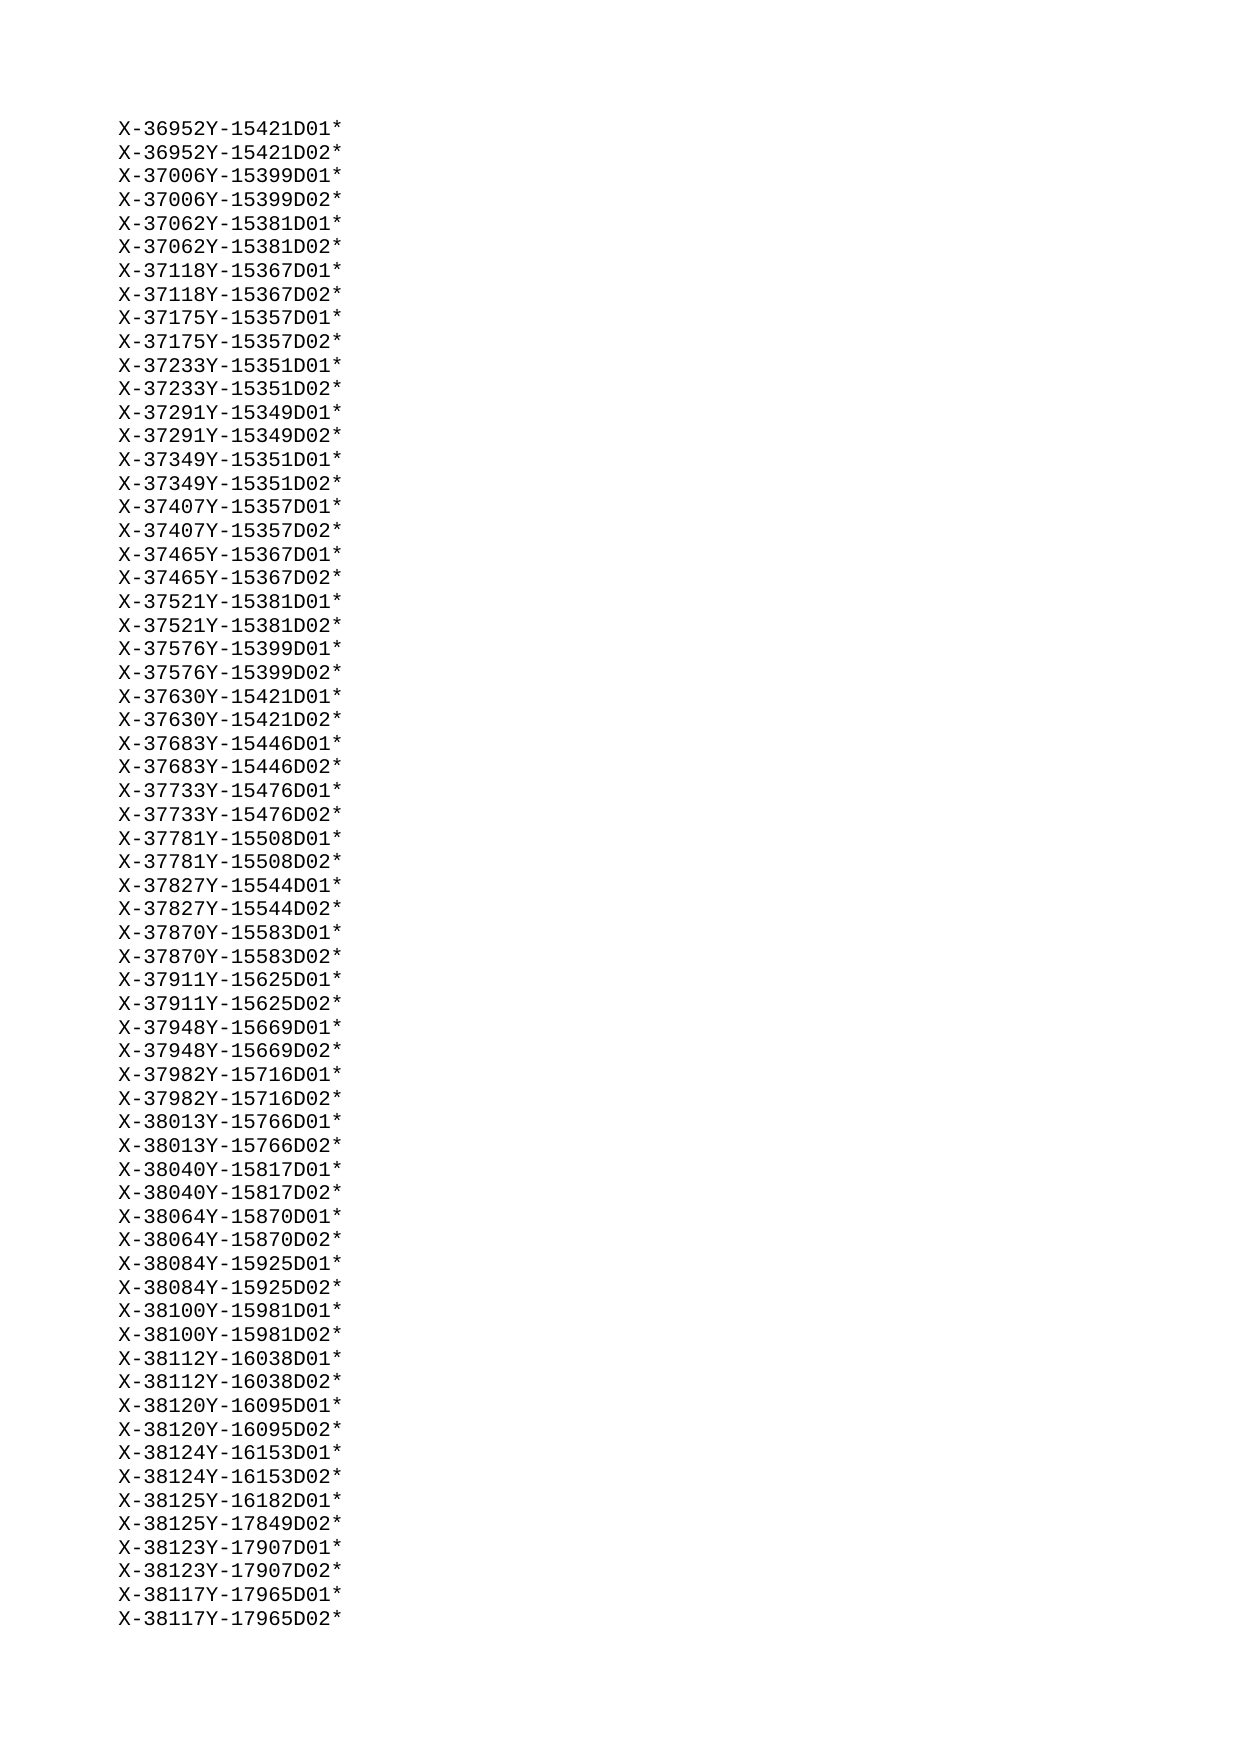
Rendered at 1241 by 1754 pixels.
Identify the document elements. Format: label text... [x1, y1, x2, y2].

text X-37870Y-15583D02* [118, 946, 1122, 969]
text X-37407Y-15357D01* [118, 496, 1122, 520]
text X-38040Y-15817D01* [118, 1158, 1122, 1182]
text X-37006Y-15399D01* [118, 165, 1122, 189]
text X-37062Y-15381D01* [118, 213, 1122, 236]
text X-37733Y-15476D02* [118, 804, 1122, 827]
text X-37233Y-15351D02* [118, 378, 1122, 402]
text X-37118Y-15367D02* [118, 284, 1122, 307]
text X-37349Y-15351D01* [118, 449, 1122, 473]
text X-37175Y-15357D01* [118, 307, 1122, 331]
text X-37948Y-15669D01* [118, 1017, 1122, 1040]
text X-37407Y-15357D02* [118, 520, 1122, 544]
text X-38123Y-17907D02* [118, 1561, 1122, 1584]
text X-36952Y-15421D01* [118, 118, 1122, 142]
text X-38112Y-16038D02* [118, 1371, 1122, 1395]
text X-38013Y-15766D02* [118, 1135, 1122, 1158]
text X-37630Y-15421D01* [118, 686, 1122, 709]
text X-38117Y-17965D01* [118, 1584, 1122, 1608]
text X-37233Y-15351D01* [118, 354, 1122, 378]
text X-37465Y-15367D02* [118, 567, 1122, 591]
text X-37781Y-15508D01* [118, 827, 1122, 851]
text X-37576Y-15399D02* [118, 662, 1122, 686]
text X-37911Y-15625D01* [118, 969, 1122, 993]
text X-38100Y-15981D01* [118, 1300, 1122, 1324]
text X-37521Y-15381D01* [118, 591, 1122, 615]
text X-37291Y-15349D02* [118, 426, 1122, 449]
text X-37006Y-15399D02* [118, 189, 1122, 213]
text X-37175Y-15357D02* [118, 331, 1122, 354]
text X-38120Y-16095D01* [118, 1395, 1122, 1419]
text X-37291Y-15349D01* [118, 402, 1122, 426]
text X-38124Y-16153D02* [118, 1466, 1122, 1489]
text X-37118Y-15367D01* [118, 260, 1122, 284]
text X-38120Y-16095D02* [118, 1419, 1122, 1442]
text X-37349Y-15351D02* [118, 473, 1122, 496]
text X-38112Y-16038D01* [118, 1348, 1122, 1371]
text X-37948Y-15669D02* [118, 1040, 1122, 1064]
text X-38084Y-15925D02* [118, 1277, 1122, 1300]
text X-37733Y-15476D01* [118, 780, 1122, 804]
text X-38064Y-15870D01* [118, 1206, 1122, 1229]
text X-38013Y-15766D01* [118, 1111, 1122, 1135]
text X-37630Y-15421D02* [118, 709, 1122, 733]
text X-37827Y-15544D02* [118, 898, 1122, 922]
text X-37683Y-15446D02* [118, 757, 1122, 780]
text X-37982Y-15716D01* [118, 1064, 1122, 1088]
text X-38064Y-15870D02* [118, 1229, 1122, 1253]
text X-37870Y-15583D01* [118, 922, 1122, 946]
text X-36952Y-15421D02* [118, 142, 1122, 165]
text X-38084Y-15925D01* [118, 1253, 1122, 1277]
text X-38123Y-17907D01* [118, 1537, 1122, 1561]
text X-38040Y-15817D02* [118, 1182, 1122, 1206]
text X-38100Y-15981D02* [118, 1324, 1122, 1348]
text X-37982Y-15716D02* [118, 1088, 1122, 1111]
text X-37465Y-15367D01* [118, 544, 1122, 567]
text X-37576Y-15399D01* [118, 638, 1122, 662]
text X-38125Y-16182D01* [118, 1489, 1122, 1513]
text X-38124Y-16153D01* [118, 1442, 1122, 1466]
text X-37781Y-15508D02* [118, 851, 1122, 875]
text X-37062Y-15381D02* [118, 236, 1122, 260]
text X-38117Y-17965D02* [118, 1608, 1122, 1631]
text X-37683Y-15446D01* [118, 733, 1122, 757]
text X-37911Y-15625D02* [118, 993, 1122, 1017]
text X-37827Y-15544D01* [118, 875, 1122, 898]
text X-37521Y-15381D02* [118, 615, 1122, 638]
text X-38125Y-17849D02* [118, 1513, 1122, 1537]
